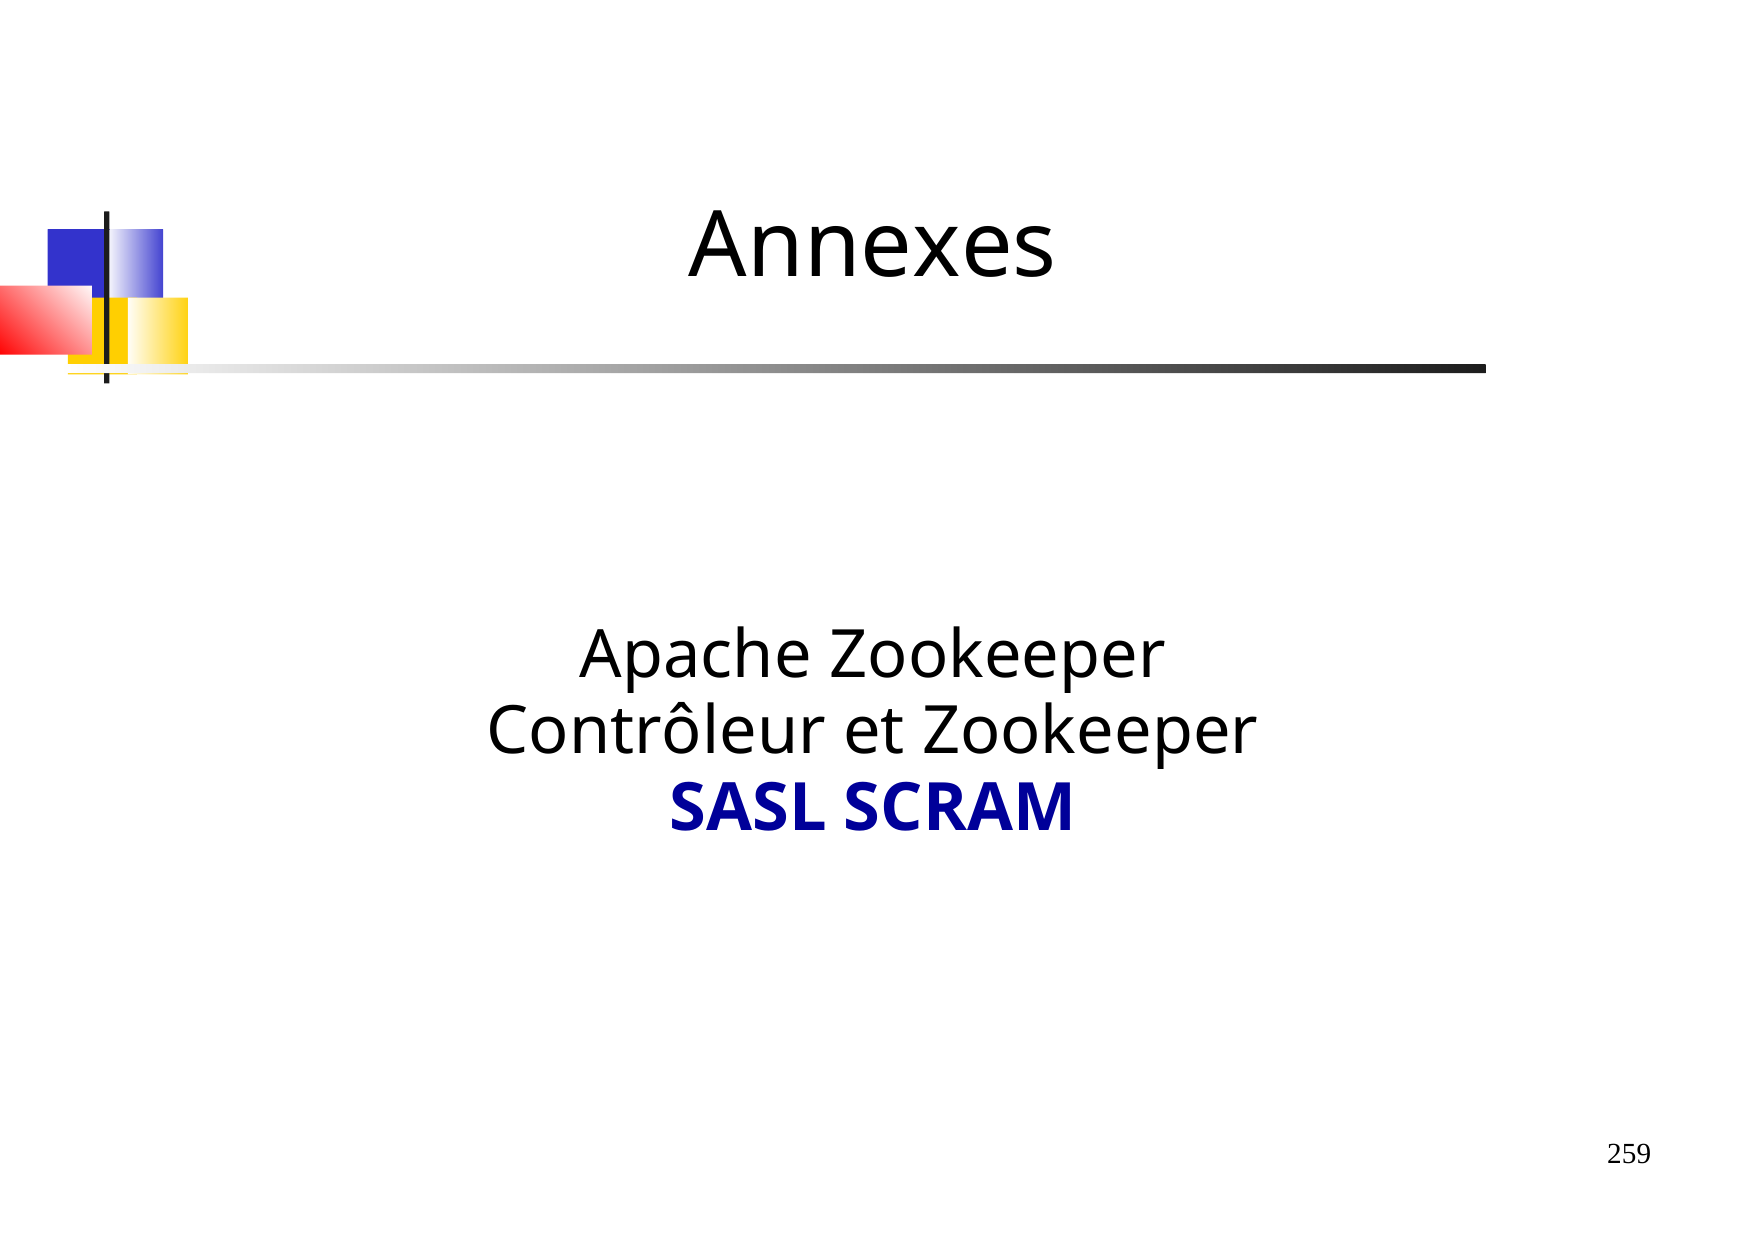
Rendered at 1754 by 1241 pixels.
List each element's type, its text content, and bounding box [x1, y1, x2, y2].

title Annexes [179, 139, 1567, 351]
subtitle Apache Zookeeper Contrôleur et Zookeeper SASL SCRAM [179, 371, 1567, 1091]
